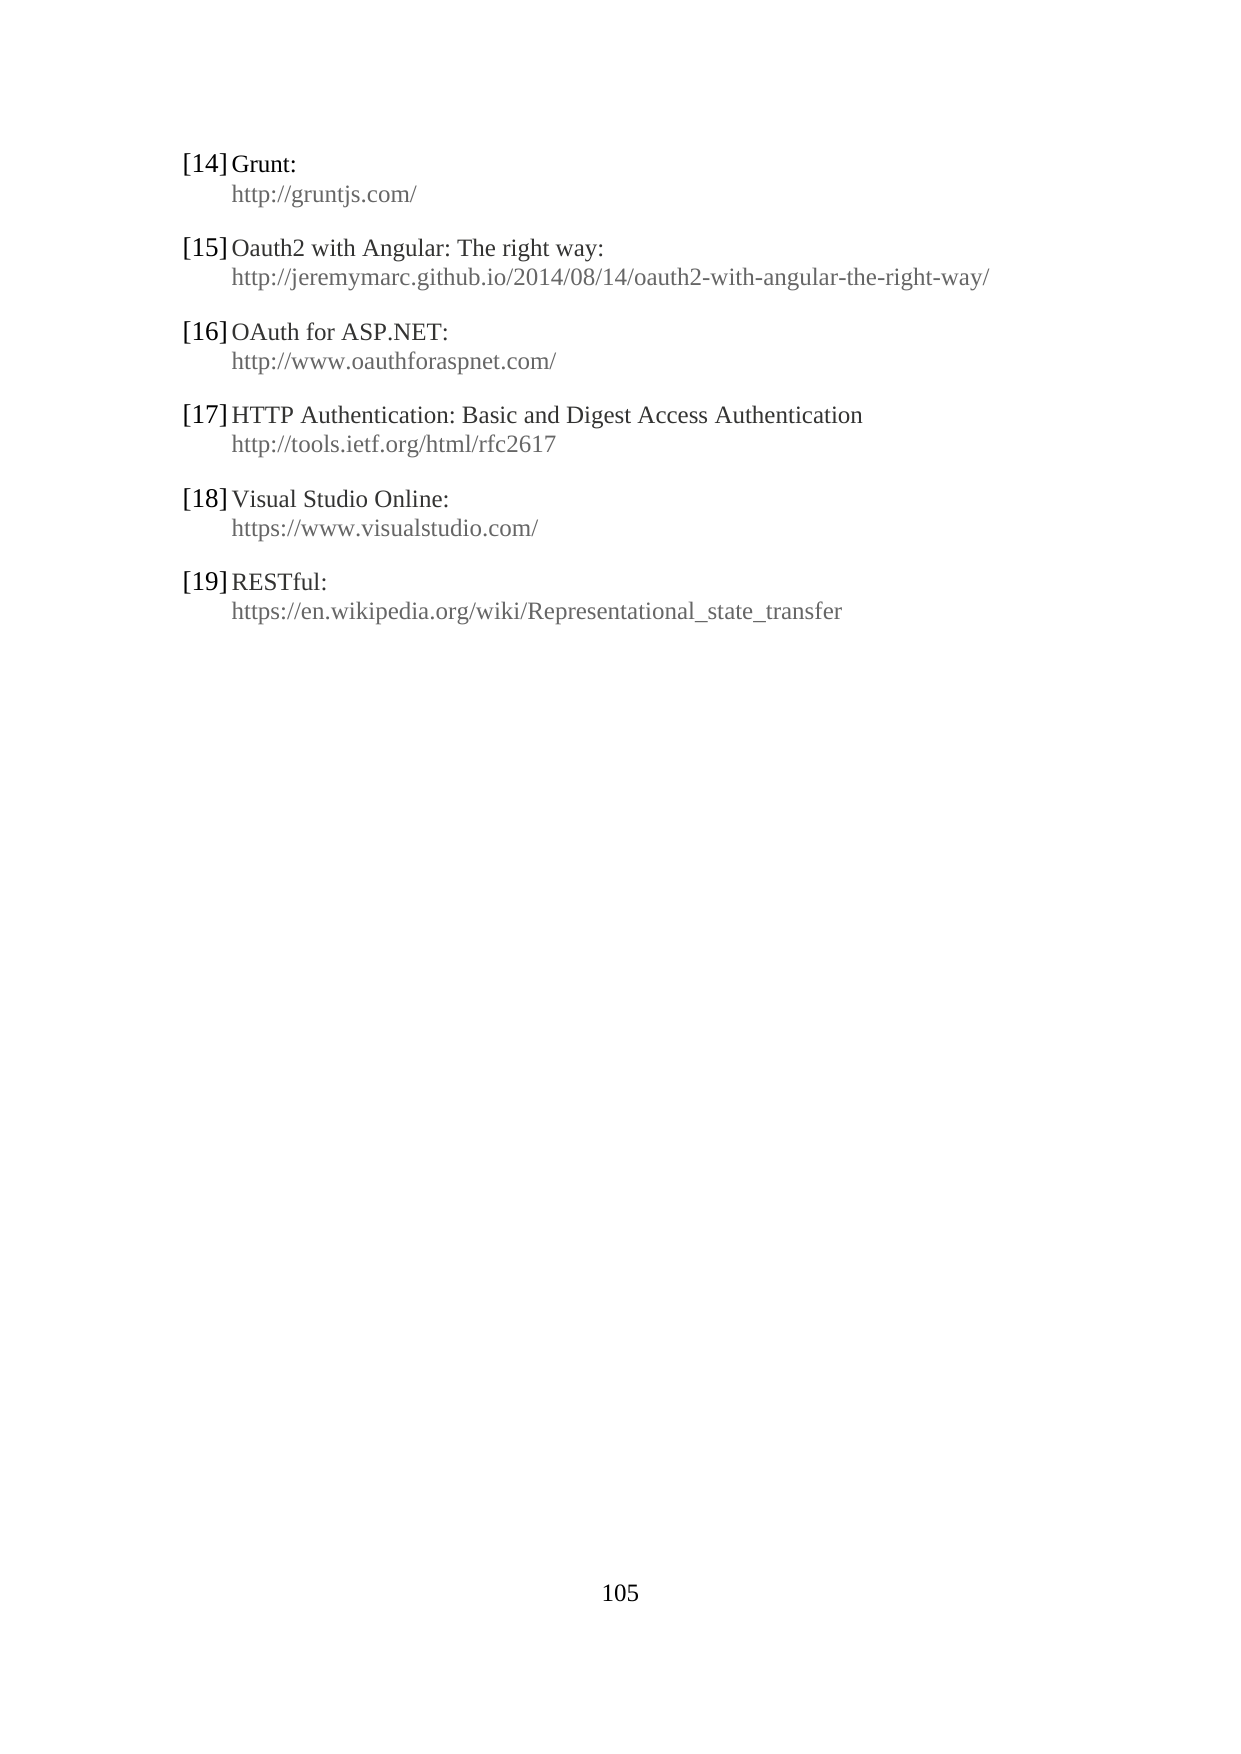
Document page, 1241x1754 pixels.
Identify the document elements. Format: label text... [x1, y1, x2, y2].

list http://jeremymarc.github.io/2014/08/14/oauth2-with-angular-the-right-way/ [182, 262, 1093, 291]
list OAuth for ASP.NET: [182, 315, 1093, 346]
list Visual Studio Online: [182, 482, 1093, 513]
list http://tools.ietf.org/html/rfc2617 [182, 429, 1093, 458]
list HTTP Authentication: Basic and Digest Access Authentication [182, 398, 1093, 429]
list Oauth2 with Angular: The right way: [182, 231, 1093, 262]
list http://www.oauthforaspnet.com/ [182, 346, 1093, 374]
list http://gruntjs.com/ [182, 179, 1093, 207]
list Grunt: [182, 148, 1093, 179]
list RESTful: [182, 565, 1093, 596]
list https://www.visualstudio.com/ [182, 513, 1093, 542]
list https://en.wikipedia.org/wiki/Representational_state_transfer [182, 596, 1093, 625]
